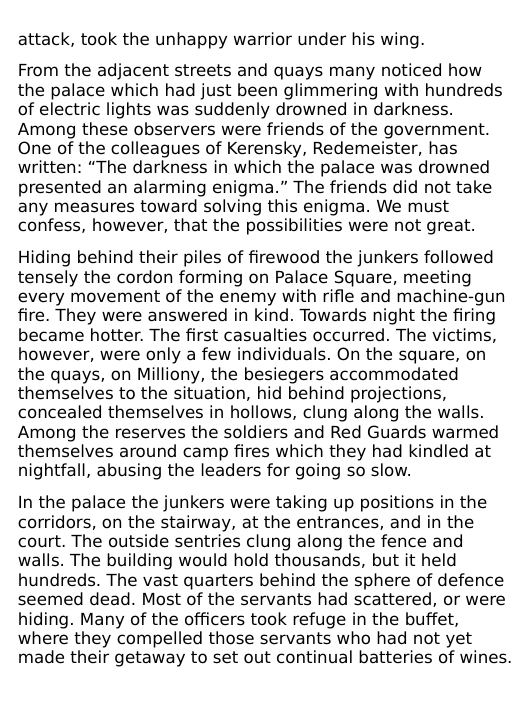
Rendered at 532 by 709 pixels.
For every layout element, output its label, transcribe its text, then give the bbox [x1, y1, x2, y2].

text attack, took the unhappy warrior under his wing. [18, 29, 514, 49]
text Hiding behind their piles of firewood the junkers followed tensely the cordon forming on Palace Square, meeting every movement of the enemy with rifle and machine-gun fire. They were answered in kind. Towards night the firing became hotter. The first casualties occurred. The victims, however, were only a few individuals. On the square, on the quays, on Milliony, the besiegers accommodated themselves to the situation, hid behind projections, concealed themselves in hollows, clung along the walls. Among the reserves the soldiers and Red Guards warmed themselves around camp fires which they had kindled at nightfall, abusing the leaders for going so slow. [18, 248, 514, 481]
text In the palace the junkers were taking up positions in the corridors, on the stairway, at the entrances, and in the court. The outside sentries clung along the fence and walls. The building would hold thousands, but it held hundreds. The vast quarters behind the sphere of defence seemed dead. Most of the servants had scattered, or were hiding. Many of the officers took refuge in the buffet, where they compelled those servants who had not yet made their getaway to set out continual batteries of wines. [18, 493, 514, 668]
text From the adjacent streets and quays many noticed how the palace which had just been glimmering with hundreds of electric lights was suddenly drowned in darkness. Among these observers were friends of the government. One of the colleagues of Kerensky, Redemeister, has written: “The darkness in which the palace was drowned presented an alarming enigma.” The friends did not take any measures toward solving this enigma. We must confess, however, that the possibilities were not great. [18, 61, 514, 236]
